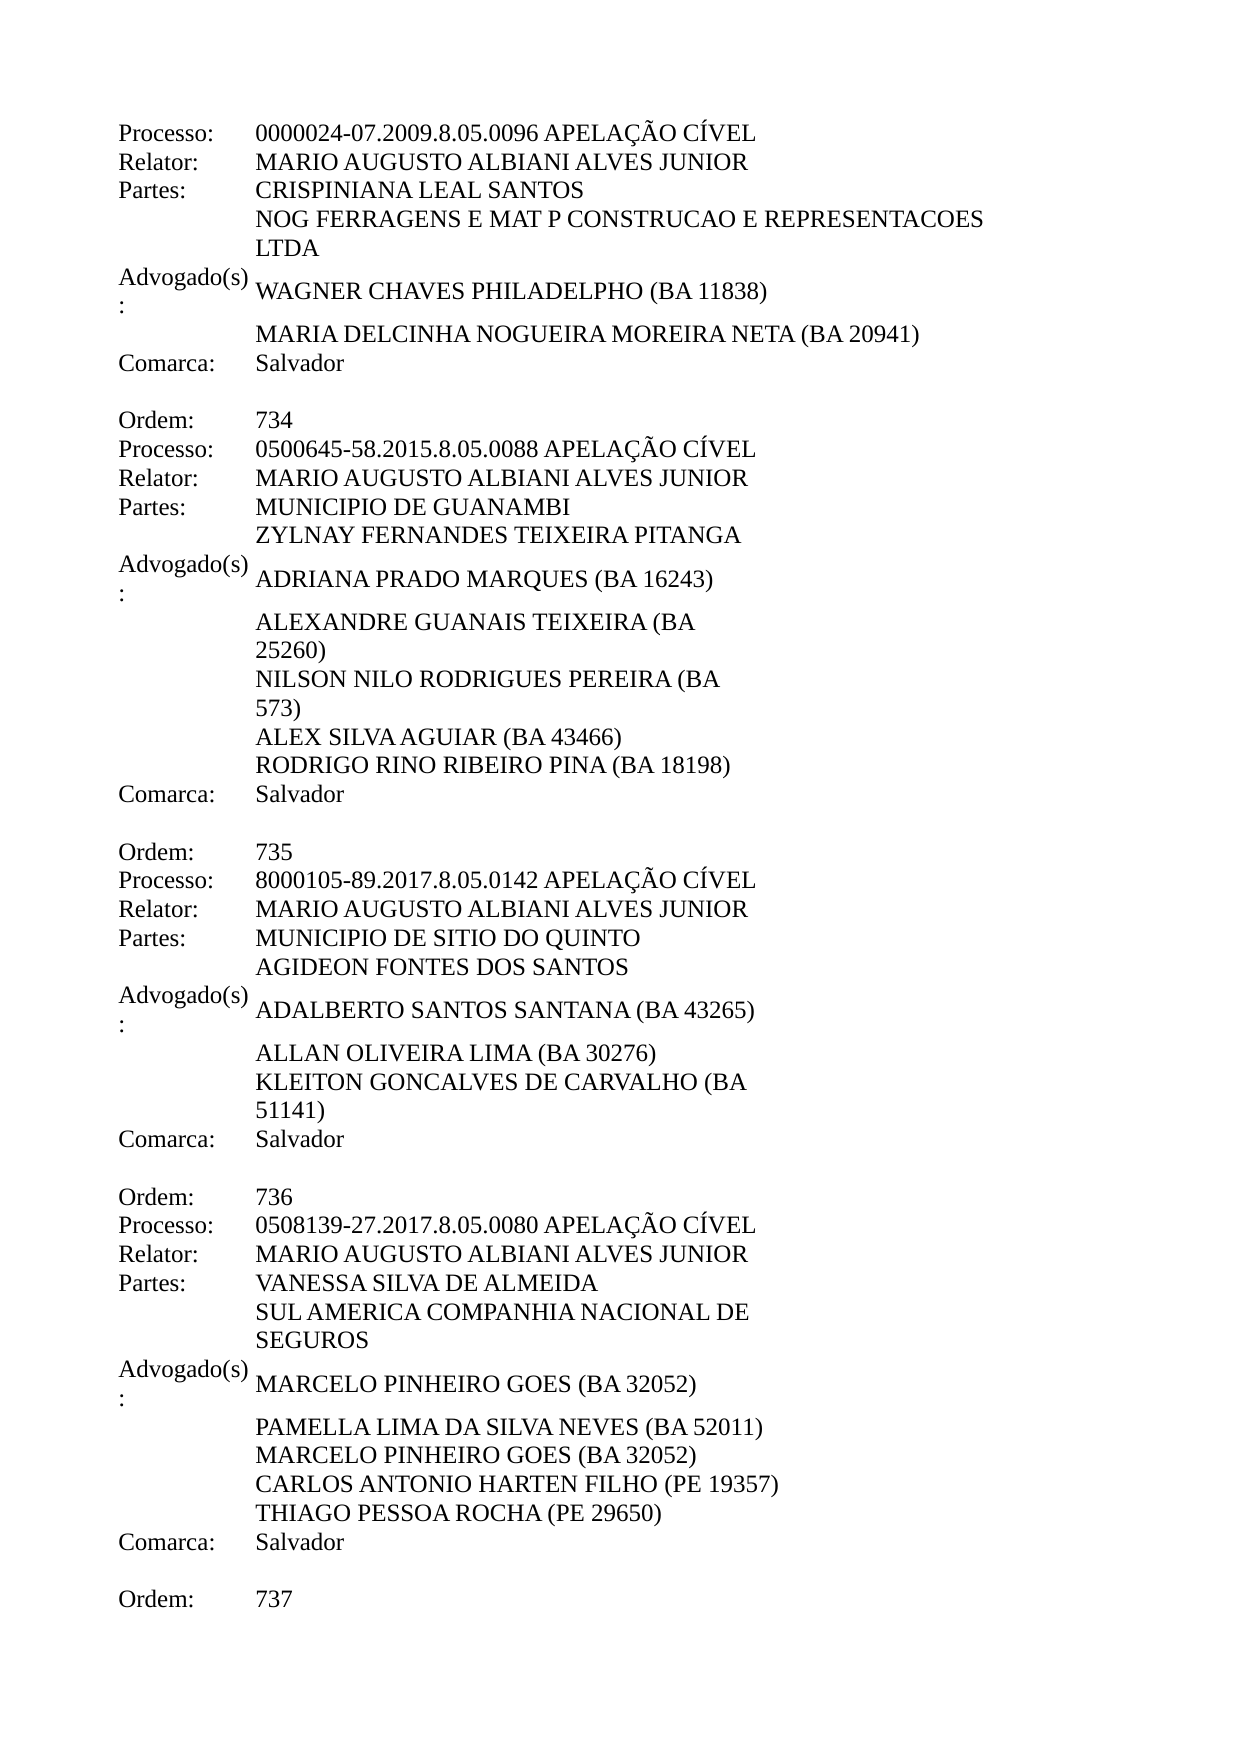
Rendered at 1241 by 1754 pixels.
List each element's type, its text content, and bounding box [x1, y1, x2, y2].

table_header Ordem: [118, 837, 255, 866]
table_cell Advogado(s): [118, 981, 255, 1038]
table_cell Partes: [118, 1268, 255, 1297]
table_cell [118, 722, 255, 751]
table_cell Partes: [118, 923, 255, 952]
table_cell [118, 1038, 255, 1067]
table_cell [118, 1067, 255, 1124]
table_cell ADRIANA PRADO MARQUES (BA 16243) [255, 549, 771, 607]
table_cell NILSON NILO RODRIGUES PEREIRA (BA 573) [255, 664, 771, 722]
table_cell Comarca: [118, 348, 255, 377]
table_cell Relator: [118, 147, 255, 176]
table_cell Processo: [118, 434, 255, 463]
table_cell Relator: [118, 894, 255, 923]
table_cell [118, 521, 255, 549]
table_cell Processo: [118, 866, 255, 894]
table_cell RODRIGO RINO RIBEIRO PINA (BA 18198) [255, 751, 771, 779]
table_cell 0000024-07.2009.8.05.0096 APELAÇÃO CÍVEL [255, 118, 1052, 147]
table_cell 0508139-27.2017.8.05.0080 APELAÇÃO CÍVEL [255, 1211, 867, 1239]
table_cell ALLAN OLIVEIRA LIMA (BA 30276) [255, 1038, 821, 1067]
table_cell MARCELO PINHEIRO GOES (BA 32052) [255, 1441, 867, 1469]
table_cell Relator: [118, 1239, 255, 1268]
table_cell Salvador [255, 348, 1052, 377]
table_cell Partes: [118, 492, 255, 521]
table_cell ALEX SILVA AGUIAR (BA 43466) [255, 722, 771, 751]
table_cell [118, 751, 255, 779]
table_cell MUNICIPIO DE SITIO DO QUINTO [255, 923, 821, 952]
table_cell ZYLNAY FERNANDES TEIXEIRA PITANGA [255, 521, 771, 549]
table_cell CRISPINIANA LEAL SANTOS [255, 176, 1052, 204]
table_cell ADALBERTO SANTOS SANTANA (BA 43265) [255, 981, 821, 1038]
table_header 735 [255, 837, 821, 866]
table_cell [118, 204, 255, 262]
table_cell MARIO AUGUSTO ALBIANI ALVES JUNIOR [255, 894, 821, 923]
table_cell ALEXANDRE GUANAIS TEIXEIRA (BA 25260) [255, 607, 771, 664]
table_cell MUNICIPIO DE GUANAMBI [255, 492, 771, 521]
table_cell Partes: [118, 176, 255, 204]
table_cell Comarca: [118, 1124, 255, 1153]
table_cell MARIA DELCINHA NOGUEIRA MOREIRA NETA (BA 20941) [255, 319, 1052, 348]
table_cell MARIO AUGUSTO ALBIANI ALVES JUNIOR [255, 463, 771, 492]
table_cell Salvador [255, 1124, 821, 1153]
table_cell [118, 952, 255, 981]
table_cell Advogado(s): [118, 549, 255, 607]
table_cell NOG FERRAGENS E MAT P CONSTRUCAO E REPRESENTACOES LTDA [255, 204, 1052, 262]
table_cell [118, 664, 255, 722]
table_header 734 [255, 406, 771, 434]
table_cell Processo: [118, 1211, 255, 1239]
table_header Ordem: [118, 1182, 255, 1211]
table_cell [118, 1469, 255, 1498]
table_cell Salvador [255, 1527, 867, 1556]
table_cell [118, 1297, 255, 1354]
table_cell Salvador [255, 779, 771, 808]
table_cell Advogado(s): [118, 262, 255, 319]
table_cell AGIDEON FONTES DOS SANTOS [255, 952, 821, 981]
table_cell PAMELLA LIMA DA SILVA NEVES (BA 52011) [255, 1412, 867, 1441]
table_cell 0500645-58.2015.8.05.0088 APELAÇÃO CÍVEL [255, 434, 771, 463]
table_cell Comarca: [118, 779, 255, 808]
table_header 736 [255, 1182, 867, 1211]
table_cell MARCELO PINHEIRO GOES (BA 32052) [255, 1354, 867, 1412]
table_cell WAGNER CHAVES PHILADELPHO (BA 11838) [255, 262, 1052, 319]
table_cell [118, 319, 255, 348]
table_cell THIAGO PESSOA ROCHA (PE 29650) [255, 1498, 867, 1527]
table_cell [118, 1441, 255, 1469]
table_cell [118, 1412, 255, 1441]
table_header 737 [255, 1584, 849, 1613]
table_cell Relator: [118, 463, 255, 492]
table_cell [118, 1498, 255, 1527]
table_cell MARIO AUGUSTO ALBIANI ALVES JUNIOR [255, 147, 1052, 176]
table_header Ordem: [118, 406, 255, 434]
table_cell Advogado(s): [118, 1354, 255, 1412]
table_header Ordem: [118, 1584, 255, 1613]
table_cell Processo: [118, 118, 255, 147]
table_cell VANESSA SILVA DE ALMEIDA [255, 1268, 867, 1297]
table_cell KLEITON GONCALVES DE CARVALHO (BA 51141) [255, 1067, 821, 1124]
table_cell Comarca: [118, 1527, 255, 1556]
table_cell MARIO AUGUSTO ALBIANI ALVES JUNIOR [255, 1239, 867, 1268]
table_cell CARLOS ANTONIO HARTEN FILHO (PE 19357) [255, 1469, 867, 1498]
table_cell [118, 607, 255, 664]
table_cell 8000105-89.2017.8.05.0142 APELAÇÃO CÍVEL [255, 866, 821, 894]
table_cell SUL AMERICA COMPANHIA NACIONAL DE SEGUROS [255, 1297, 867, 1354]
